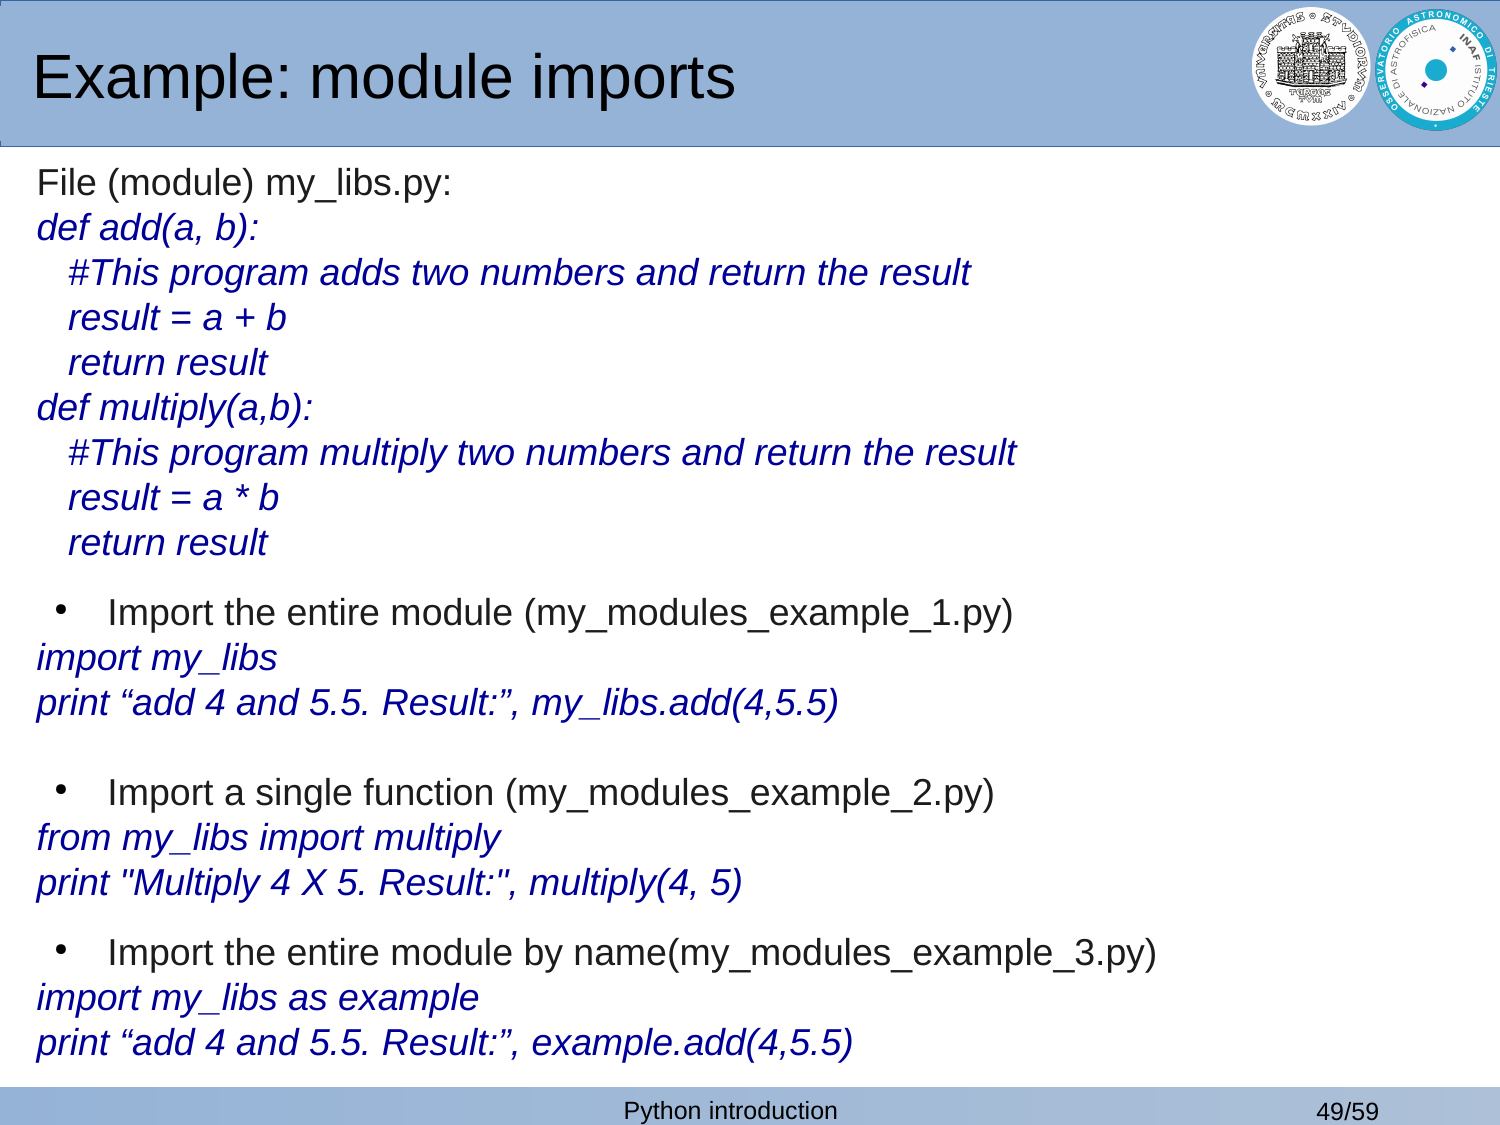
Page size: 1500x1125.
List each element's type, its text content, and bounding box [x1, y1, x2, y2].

list File (module) my_libs.py: def add(a, b): #This program adds two numbers and return the result result = a + b return result def multiply(a,b): #This program multiply two numbers and return the result result = a * b return result Import the entire module (my_modules_example_1.py) import my_libs print “add 4 and 5.5. Result:”, my_libs.add(4,5.5) Import a single function (my_modules_example_2.py) from my_libs import multiply print "Multiply 4 X 5. Result:", multiply(4, 5) Import the entire module by name(my_modules_example_3.py) import my_libs as example print “add 4 and 5.5. Result:”, example.add(4,5.5) [21, 150, 1455, 1087]
picture [1252, 0, 1500, 156]
text_box Example: module imports [0, 5, 1243, 141]
